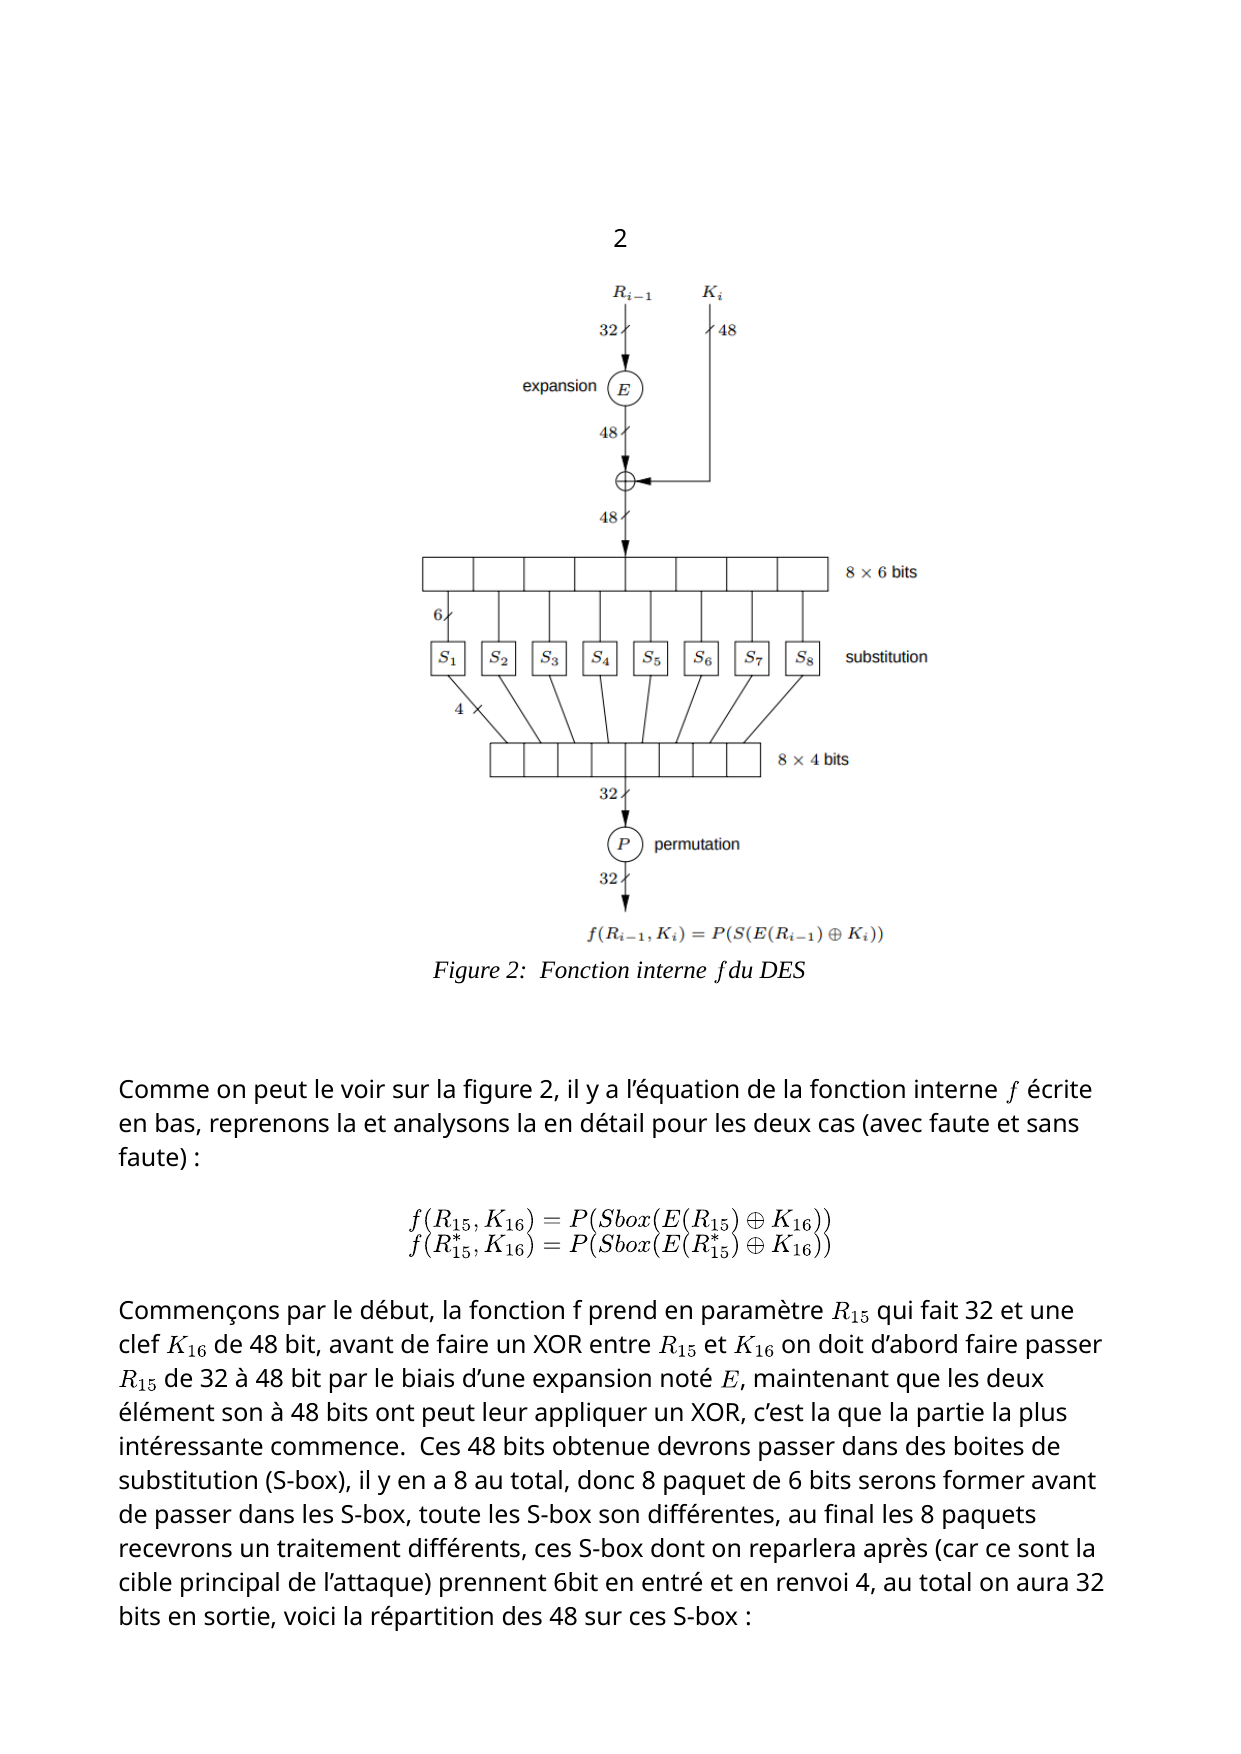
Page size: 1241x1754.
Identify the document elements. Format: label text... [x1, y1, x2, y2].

picture [302, 266, 938, 950]
text Figure 2: Fonction interne du DES [302, 950, 938, 984]
text 2 [118, 220, 1122, 254]
text Comme on peut le voir sur la figure 2, il y a l’équation de la fonction interne écrite en bas, reprenons la et analysons la en détail pour les deux cas (avec faute et sans faute) : [118, 1072, 1122, 1174]
text Commençons par le début, la fonction f prend en paramètre qui fait 32 et une clef de 48 bit, avant de faire un XOR entre et on doit d’abord faire passer de 32 à 48 bit par le biais d’une expansion noté , maintenant que les deux élément son à 48 bits ont peut leur appliquer un XOR, c’est la que la partie la plus intéressante commence. Ces 48 bits obtenue devrons passer dans des boites de substitution (S-box), il y en a 8 au total, donc 8 paquet de 6 bits serons former avant de passer dans les S-box, toute les S-box son différentes, au final les 8 paquets recevrons un traitement différents, ces S-box dont on reparlera après (car ce sont la cible principal de l’attaque) prennent 6bit en entré et en renvoi 4, au total on aura 32 bits en sortie, voici la répartition des 48 sur ces S-box : [118, 1292, 1122, 1633]
